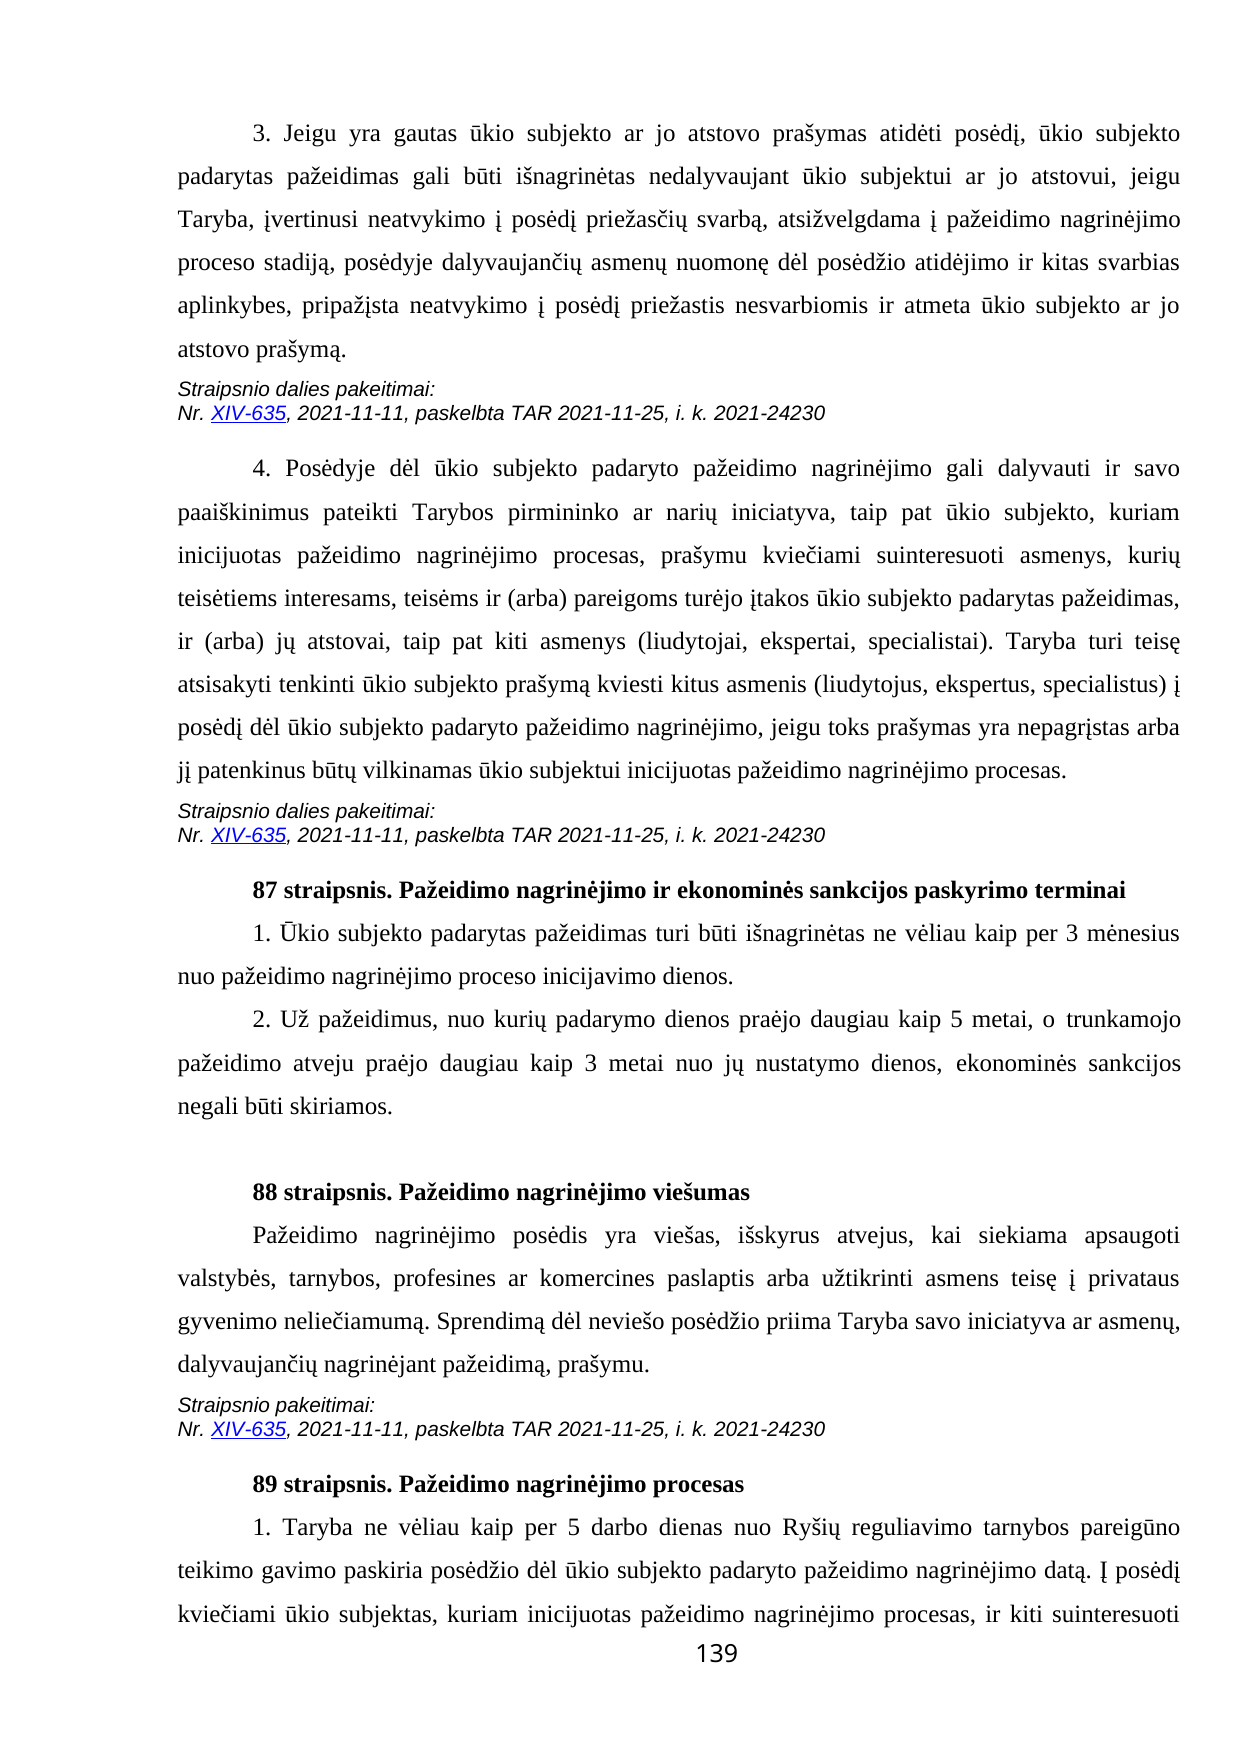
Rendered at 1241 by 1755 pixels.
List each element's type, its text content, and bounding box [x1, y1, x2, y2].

text Straipsnio dalies pakeitimai: [177, 798, 1181, 822]
text 88 straipsnis. Pažeidimo nagrinėjimo viešumas [177, 1177, 1181, 1206]
text 4. Posėdyje dėl ūkio subjekto padaryto pažeidimo nagrinėjimo gali dalyvauti ir savo paaiškinimus pateikti Tarybos pirmininko ar narių iniciatyva, taip pat ūkio subjekto, kuriam inicijuotas pažeidimo nagrinėjimo procesas, prašymu kviečiami suinteresuoti asmenys, kurių teisėtiems interesams, teisėms ir (arba) pareigoms turėjo įtakos ūkio subjekto padarytas pažeidimas, ir (arba) jų atstovai, taip pat kiti asmenys (liudytojai, ekspertai, specialistai). Taryba turi teisę atsisakyti tenkinti ūkio subjekto prašymą kviesti kitus asmenis (liudytojus, ekspertus, specialistus) į posėdį dėl ūkio subjekto padaryto pažeidimo nagrinėjimo, jeigu toks prašymas yra nepagrįstas arba jį patenkinus būtų vilkinamas ūkio subjektui inicijuotas pažeidimo nagrinėjimo procesas. [177, 453, 1181, 784]
text 89 straipsnis. Pažeidimo nagrinėjimo procesas [177, 1469, 1181, 1498]
text 3. Jeigu yra gautas ūkio subjekto ar jo atstovo prašymas atidėti posėdį, ūkio subjekto padarytas pažeidimas gali būti išnagrinėtas nedalyvaujant ūkio subjektui ar jo atstovui, jeigu Taryba, įvertinusi neatvykimo į posėdį priežasčių svarbą, atsižvelgdama į pažeidimo nagrinėjimo proceso stadiją, posėdyje dalyvaujančių asmenų nuomonę dėl posėdžio atidėjimo ir kitas svarbias aplinkybes, pripažįsta neatvykimo į posėdį priežastis nesvarbiomis ir atmeta ūkio subjekto ar jo atstovo prašymą. [177, 118, 1181, 362]
text Pažeidimo nagrinėjimo posėdis yra viešas, išskyrus atvejus, kai siekiama apsaugoti valstybės, tarnybos, profesines ar komercines paslaptis arba užtikrinti asmens teisę į privataus gyvenimo neliečiamumą. Sprendimą dėl neviešo posėdžio priima Taryba savo iniciatyva ar asmenų, dalyvaujančių nagrinėjant pažeidimą, prašymu. [177, 1220, 1181, 1378]
text Nr. XIV-635, 2021-11-11, paskelbta TAR 2021-11-25, i. k. 2021-24230 [177, 401, 1181, 425]
text 1. Ūkio subjekto padarytas pažeidimas turi būti išnagrinėtas ne vėliau kaip per 3 mėnesius nuo pažeidimo nagrinėjimo proceso inicijavimo dienos. [177, 918, 1181, 990]
text 2. Už pažeidimus, nuo kurių padarymo dienos praėjo daugiau kaip 5 metai, o trunkamojo pažeidimo atveju praėjo daugiau kaip 3 metai nuo jų nustatymo dienos, ekonominės sankcijos negali būti skiriamos. [177, 1004, 1181, 1119]
text Straipsnio dalies pakeitimai: [177, 377, 1181, 401]
text Nr. XIV-635, 2021-11-11, paskelbta TAR 2021-11-25, i. k. 2021-24230 [177, 822, 1181, 846]
text Straipsnio pakeitimai: [177, 1393, 1181, 1417]
text 87 straipsnis. Pažeidimo nagrinėjimo ir ekonominės sankcijos paskyrimo terminai [177, 875, 1181, 904]
text 1. Taryba ne vėliau kaip per 5 darbo dienas nuo Ryšių reguliavimo tarnybos pareigūno teikimo gavimo paskiria posėdžio dėl ūkio subjekto padaryto pažeidimo nagrinėjimo datą. Į posėdį kviečiami ūkio subjektas, kuriam inicijuotas pažeidimo nagrinėjimo procesas, ir kiti suinteresuoti [177, 1512, 1181, 1627]
text Nr. XIV-635, 2021-11-11, paskelbta TAR 2021-11-25, i. k. 2021-24230 [177, 1417, 1181, 1441]
